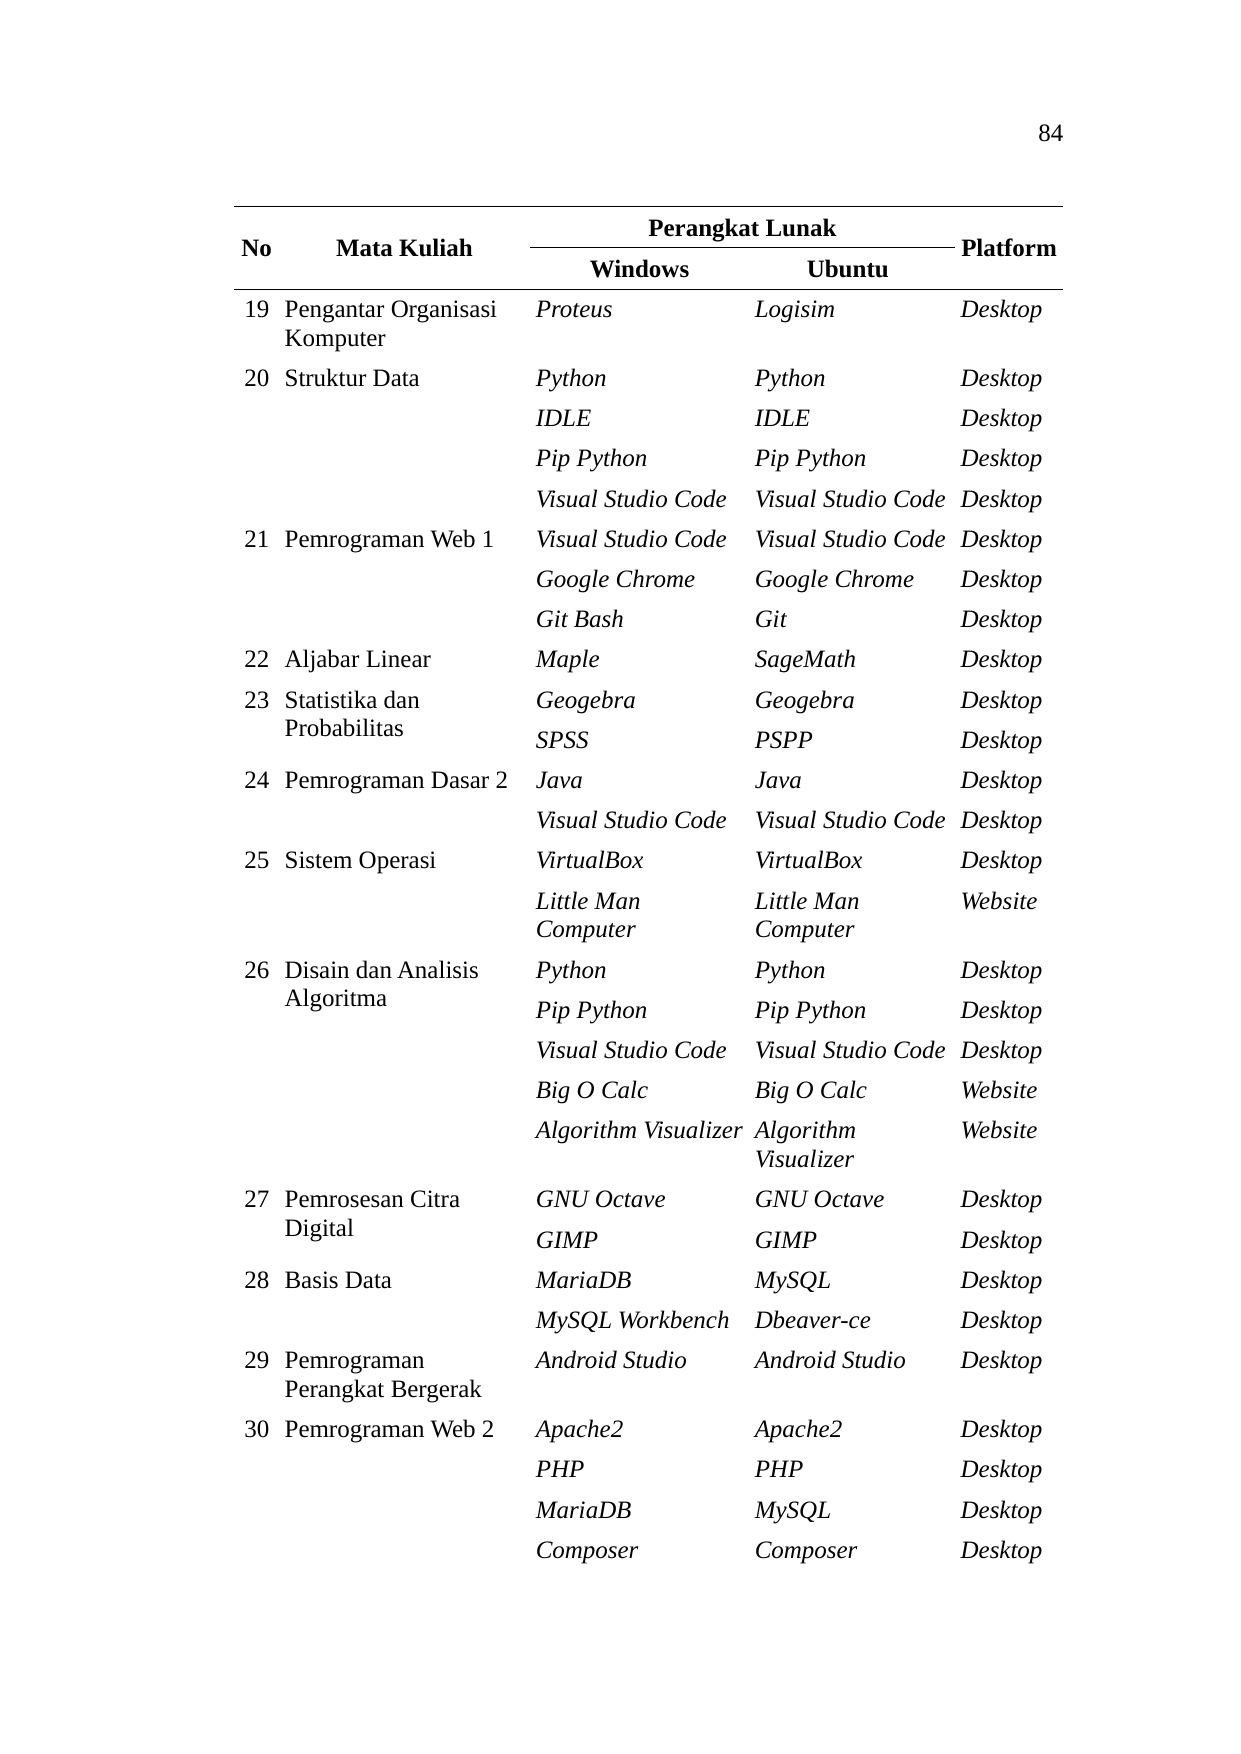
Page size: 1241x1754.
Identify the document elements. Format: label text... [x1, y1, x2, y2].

table_cell 24 [234, 760, 279, 840]
table_cell Python [749, 358, 954, 398]
table_cell Pip Python [530, 438, 749, 478]
table_cell Visual Studio Code [749, 518, 954, 558]
table_cell Maple [530, 639, 749, 679]
table_cell Geogebra [749, 679, 954, 719]
table_cell Java [749, 760, 954, 800]
table_cell Google Chrome [530, 559, 749, 599]
table_cell Pemrosesan Citra Digital [279, 1179, 530, 1259]
table_cell Android Studio [749, 1340, 954, 1409]
table_cell 30 [234, 1409, 279, 1569]
table_cell Desktop [955, 559, 1063, 599]
table_cell Aljabar Linear [279, 639, 530, 679]
table_cell Proteus [530, 290, 749, 357]
table_cell Pemrograman Dasar 2 [279, 760, 530, 840]
table_cell Disain dan Analisis Algoritma [279, 949, 530, 1179]
table_cell Little Man Computer [530, 880, 749, 949]
table_cell Visual Studio Code [530, 1030, 749, 1070]
table_cell Visual Studio Code [749, 478, 954, 518]
table_cell Desktop [955, 1449, 1063, 1489]
table_header Perangkat Lunak [530, 207, 954, 247]
table_cell Desktop [955, 1259, 1063, 1299]
table_cell Struktur Data [279, 358, 530, 518]
table_cell Ubuntu [749, 248, 954, 288]
table_header No [234, 207, 279, 288]
table_cell Desktop [955, 290, 1063, 357]
table_cell PHP [530, 1449, 749, 1489]
table_cell Python [530, 358, 749, 398]
table_cell Pemrograman Web 1 [279, 518, 530, 639]
table_cell GIMP [530, 1219, 749, 1259]
table_cell Logisim [749, 290, 954, 357]
table_cell MariaDB [530, 1489, 749, 1529]
table_cell GNU Octave [530, 1179, 749, 1219]
table_cell Sistem Operasi [279, 840, 530, 949]
table_cell Pip Python [749, 438, 954, 478]
table_cell Desktop [955, 840, 1063, 880]
table_header Mata Kuliah [279, 207, 530, 288]
table_cell Pemrograman Web 2 [279, 1409, 530, 1569]
table_cell 23 [234, 679, 279, 759]
table_cell Desktop [955, 1219, 1063, 1259]
table_cell Statistika dan Probabilitas [279, 679, 530, 759]
table_cell 19 [234, 290, 279, 357]
table_cell Website [955, 880, 1063, 949]
table_cell Desktop [955, 1409, 1063, 1449]
table_cell Desktop [955, 438, 1063, 478]
table_cell Desktop [955, 989, 1063, 1029]
table_cell Geogebra [530, 679, 749, 719]
table_cell Android Studio [530, 1340, 749, 1409]
table_cell Pip Python [749, 989, 954, 1029]
table_cell 22 [234, 639, 279, 679]
table_cell Visual Studio Code [749, 1030, 954, 1070]
table_cell 27 [234, 1179, 279, 1259]
table_cell Big O Calc [530, 1070, 749, 1110]
table_cell MySQL Workbench [530, 1300, 749, 1340]
table_cell Visual Studio Code [530, 518, 749, 558]
table_cell Little Man Computer [749, 880, 954, 949]
table_cell Desktop [955, 599, 1063, 639]
table_cell Visual Studio Code [749, 800, 954, 840]
table_cell Pengantar Organisasi Komputer [279, 290, 530, 357]
table_cell Desktop [955, 1030, 1063, 1070]
table_cell Desktop [955, 1340, 1063, 1409]
table_cell Desktop [955, 760, 1063, 800]
table_cell PSPP [749, 719, 954, 759]
table_cell Apache2 [530, 1409, 749, 1449]
table_cell GNU Octave [749, 1179, 954, 1219]
table_cell Algorithm Visualizer [749, 1110, 954, 1179]
table_header Platform [955, 207, 1063, 288]
table_cell Desktop [955, 478, 1063, 518]
table_cell Windows [530, 248, 749, 288]
table_cell 28 [234, 1259, 279, 1340]
table_cell 25 [234, 840, 279, 949]
table_cell Big O Calc [749, 1070, 954, 1110]
table_cell VirtualBox [530, 840, 749, 880]
table_cell Pip Python [530, 989, 749, 1029]
table_cell Java [530, 760, 749, 800]
table_cell VirtualBox [749, 840, 954, 880]
table_cell Desktop [955, 719, 1063, 759]
table_cell MySQL [749, 1489, 954, 1529]
table_cell Website [955, 1110, 1063, 1179]
table_cell Desktop [955, 518, 1063, 558]
table_cell Desktop [955, 639, 1063, 679]
table_cell Git Bash [530, 599, 749, 639]
table_cell Desktop [955, 1529, 1063, 1569]
table_cell GIMP [749, 1219, 954, 1259]
table_cell 21 [234, 518, 279, 639]
table_cell Apache2 [749, 1409, 954, 1449]
table_cell Desktop [955, 1300, 1063, 1340]
table_cell Google Chrome [749, 559, 954, 599]
table_cell Python [749, 949, 954, 989]
table_cell Basis Data [279, 1259, 530, 1340]
table_cell Desktop [955, 1179, 1063, 1219]
table_cell Desktop [955, 1489, 1063, 1529]
table_cell Visual Studio Code [530, 478, 749, 518]
table_cell IDLE [530, 398, 749, 438]
table_cell SPSS [530, 719, 749, 759]
table_cell Desktop [955, 800, 1063, 840]
table_cell 29 [234, 1340, 279, 1409]
table_cell Composer [530, 1529, 749, 1569]
table_cell Visual Studio Code [530, 800, 749, 840]
table_cell MySQL [749, 1259, 954, 1299]
table_cell 26 [234, 949, 279, 1179]
table_cell Desktop [955, 949, 1063, 989]
table_cell Python [530, 949, 749, 989]
table_cell Desktop [955, 398, 1063, 438]
table_cell Desktop [955, 358, 1063, 398]
table_cell PHP [749, 1449, 954, 1489]
table_cell Algorithm Visualizer [530, 1110, 749, 1179]
table_cell MariaDB [530, 1259, 749, 1299]
table_cell Git [749, 599, 954, 639]
table_cell Dbeaver-ce [749, 1300, 954, 1340]
table_cell Desktop [955, 679, 1063, 719]
table_cell Pemrograman Perangkat Bergerak [279, 1340, 530, 1409]
table_cell SageMath [749, 639, 954, 679]
table_cell 20 [234, 358, 279, 518]
table_cell Composer [749, 1529, 954, 1569]
table_cell Website [955, 1070, 1063, 1110]
table_cell IDLE [749, 398, 954, 438]
